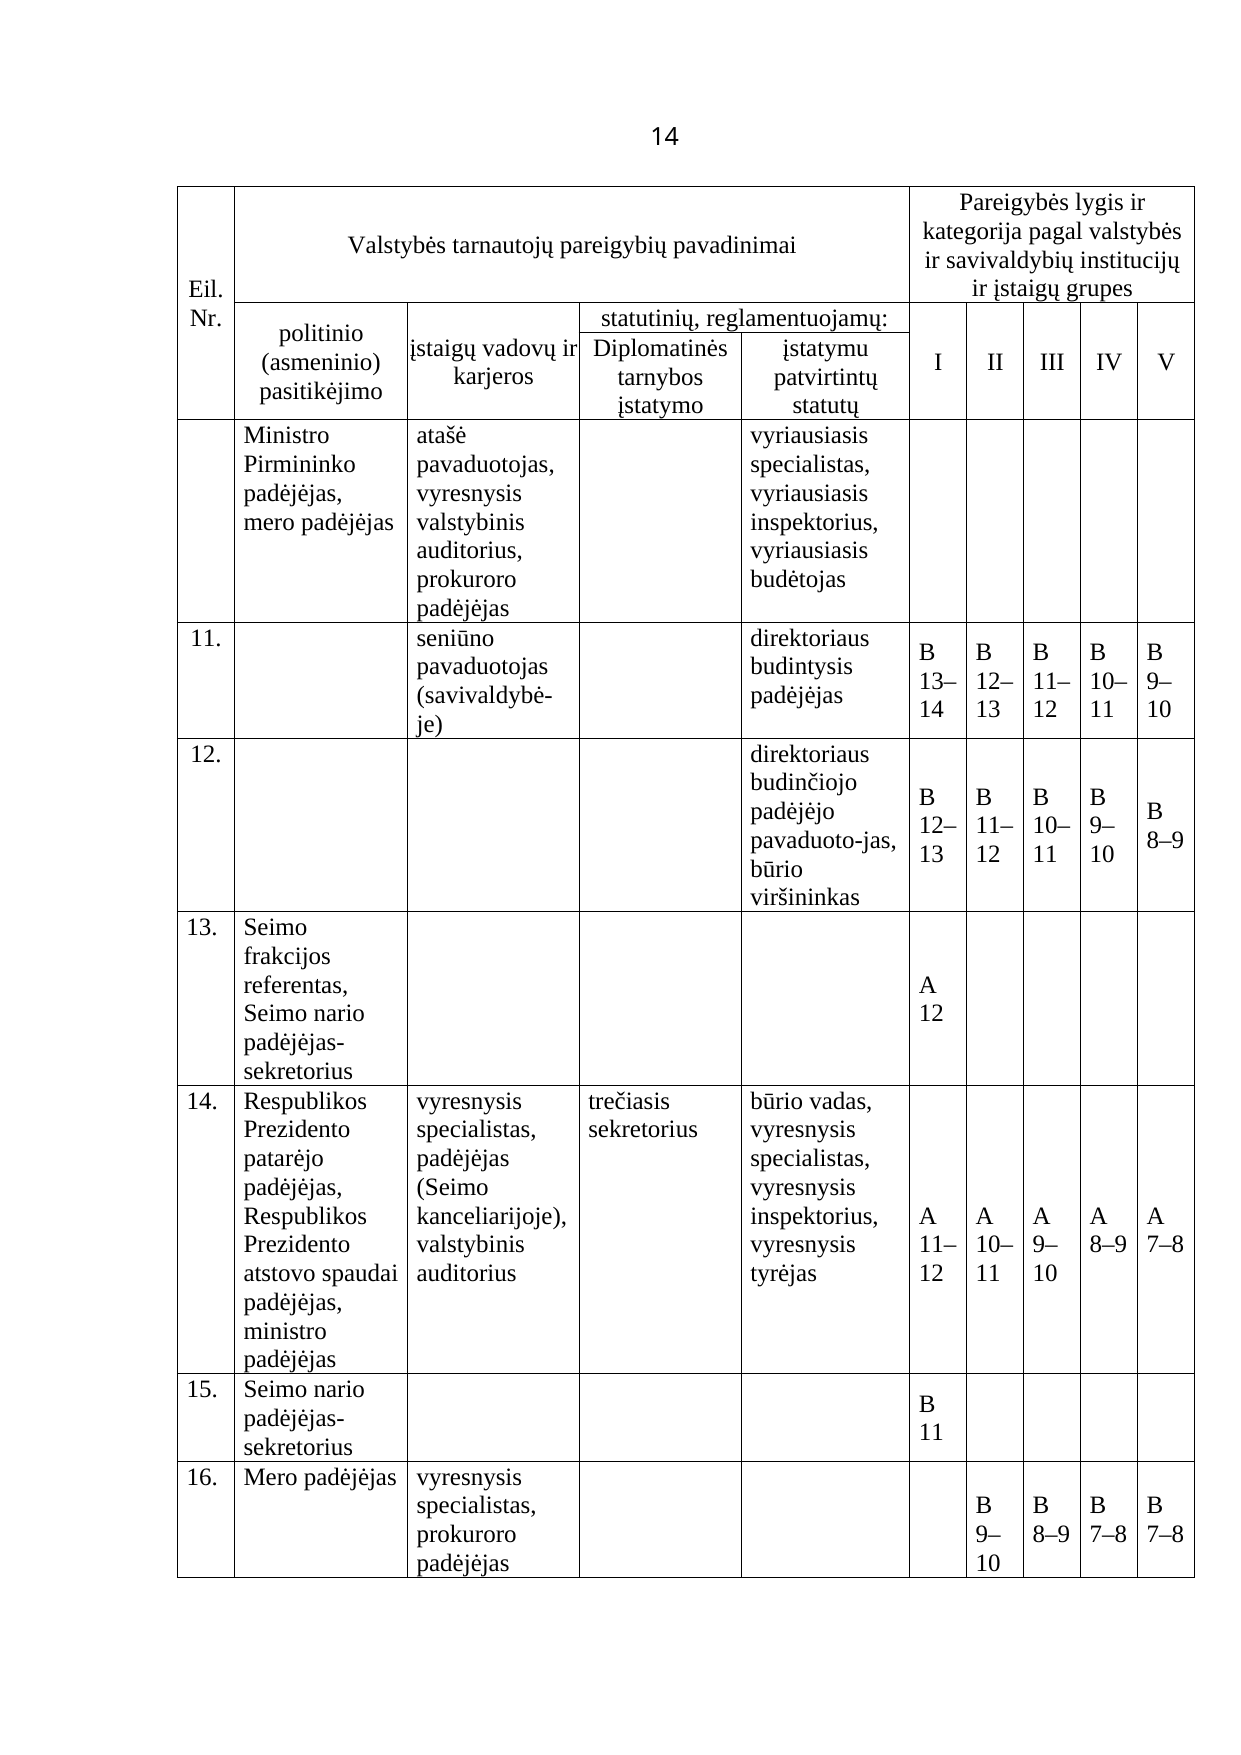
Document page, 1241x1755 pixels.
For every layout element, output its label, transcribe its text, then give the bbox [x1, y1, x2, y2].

table_cell [1138, 912, 1194, 1085]
table_cell A 8–9 [1081, 1086, 1137, 1373]
table_cell vyriausiasis specialistas, vyriausiasis inspektorius, vyriausiasis budėtojas [742, 420, 909, 622]
table_cell [1081, 912, 1137, 1085]
table_cell V [1138, 303, 1194, 419]
table_cell B 11–12 [1024, 623, 1080, 738]
table_cell [408, 739, 579, 911]
table_cell [1138, 420, 1194, 622]
table_cell A 11–12 [910, 1086, 966, 1373]
table_cell direktoriaus budintysis padėjėjas [742, 623, 909, 738]
table_cell 12. [178, 739, 234, 911]
table_cell [1081, 1374, 1137, 1461]
table_cell vyresnysis specialistas, padėjėjas (Seimo kanceliarijoje), valstybinis auditorius [408, 1086, 579, 1373]
table_cell B 13–14 [910, 623, 966, 738]
table_cell [580, 1374, 741, 1461]
table_cell [967, 1374, 1023, 1461]
table_cell B 7–8 [1081, 1462, 1137, 1577]
table_cell [580, 1462, 741, 1577]
table_cell Seimo frakcijos referentas, Seimo nario padėjėjas-sekretorius [235, 912, 407, 1085]
table_cell IV [1081, 303, 1137, 419]
table_cell [967, 420, 1023, 622]
table_cell 15. [178, 1374, 234, 1461]
table_cell B 8–9 [1138, 739, 1194, 911]
table_cell direktoriaus budinčiojo padėjėjo pavaduoto-jas, būrio viršininkas [742, 739, 909, 911]
table_cell [742, 1462, 909, 1577]
table_cell Ministro Pirmininko padėjėjas, mero padėjėjas [235, 420, 407, 622]
table_cell 13. [178, 912, 234, 1085]
table_cell B 8–9 [1024, 1462, 1080, 1577]
table_cell [1024, 420, 1080, 622]
table_cell [235, 623, 407, 738]
table_cell A 9–10 [1024, 1086, 1080, 1373]
table_cell Mero padėjėjas [235, 1462, 407, 1577]
table_cell įstatymu patvirtintų statutų [742, 333, 909, 419]
table_header Pareigybės lygis ir kategorija pagal valstybės ir savivaldybių institucijų ir įstaigų grupes [910, 187, 1194, 302]
table_cell [1081, 420, 1137, 622]
table_cell būrio vadas, vyresnysis specialistas, vyresnysis inspektorius, vyresnysis tyrėjas [742, 1086, 909, 1373]
table_cell B 11 [910, 1374, 966, 1461]
table_cell [1024, 1374, 1080, 1461]
table_cell [178, 420, 234, 622]
table_cell [408, 912, 579, 1085]
table_cell trečiasis sekretorius [580, 1086, 741, 1373]
table_header Valstybės tarnautojų pareigybių pavadinimai [235, 187, 909, 302]
table_cell [580, 912, 741, 1085]
table_cell B 9–10 [967, 1462, 1023, 1577]
table_cell [580, 420, 741, 622]
table_cell [910, 1462, 966, 1577]
table_cell B 11–12 [967, 739, 1023, 911]
table_cell [408, 1374, 579, 1461]
table_cell II [967, 303, 1023, 419]
table_cell 11. [178, 623, 234, 738]
table_cell įstaigų vadovų ir karjeros [408, 303, 579, 419]
table_cell [580, 739, 741, 911]
table_cell [1024, 912, 1080, 1085]
table_cell B 12–13 [910, 739, 966, 911]
table_cell B 9–10 [1081, 739, 1137, 911]
table_header Eil. Nr. [178, 187, 234, 419]
table_cell A 12 [910, 912, 966, 1085]
table_cell Diplomatinės tarnybos įstatymo [580, 333, 741, 419]
table_cell 16. [178, 1462, 234, 1577]
table_cell [235, 739, 407, 911]
table_cell B 7–8 [1138, 1462, 1194, 1577]
table_cell [742, 1374, 909, 1461]
table_cell I [910, 303, 966, 419]
table_cell 14. [178, 1086, 234, 1373]
table_cell [910, 420, 966, 622]
table_cell B 10–11 [1024, 739, 1080, 911]
table_cell politinio (asmeninio) pasitikėjimo [235, 303, 407, 419]
table_cell B 9–10 [1138, 623, 1194, 738]
table_cell [742, 912, 909, 1085]
table_cell Seimo nario padėjėjas-sekretorius [235, 1374, 407, 1461]
table_cell vyresnysis specialistas, prokuroro padėjėjas [408, 1462, 579, 1577]
table_cell A 7–8 [1138, 1086, 1194, 1373]
table_cell atašė pavaduotojas, vyresnysis valstybinis auditorius, prokuroro padėjėjas [408, 420, 579, 622]
table_cell [967, 912, 1023, 1085]
table_cell B 10–11 [1081, 623, 1137, 738]
table_cell [580, 623, 741, 738]
table_cell III [1024, 303, 1080, 419]
table_cell [1138, 1374, 1194, 1461]
table_cell seniūno pavaduotojas (savivaldybė-je) [408, 623, 579, 738]
table_cell A 10–11 [967, 1086, 1023, 1373]
table_cell Respublikos Prezidento patarėjo padėjėjas, Respublikos Prezidento atstovo spaudai padėjėjas, ministro padėjėjas [235, 1086, 407, 1373]
table_cell statutinių, reglamentuojamų: [580, 303, 909, 332]
table_cell B 12–13 [967, 623, 1023, 738]
